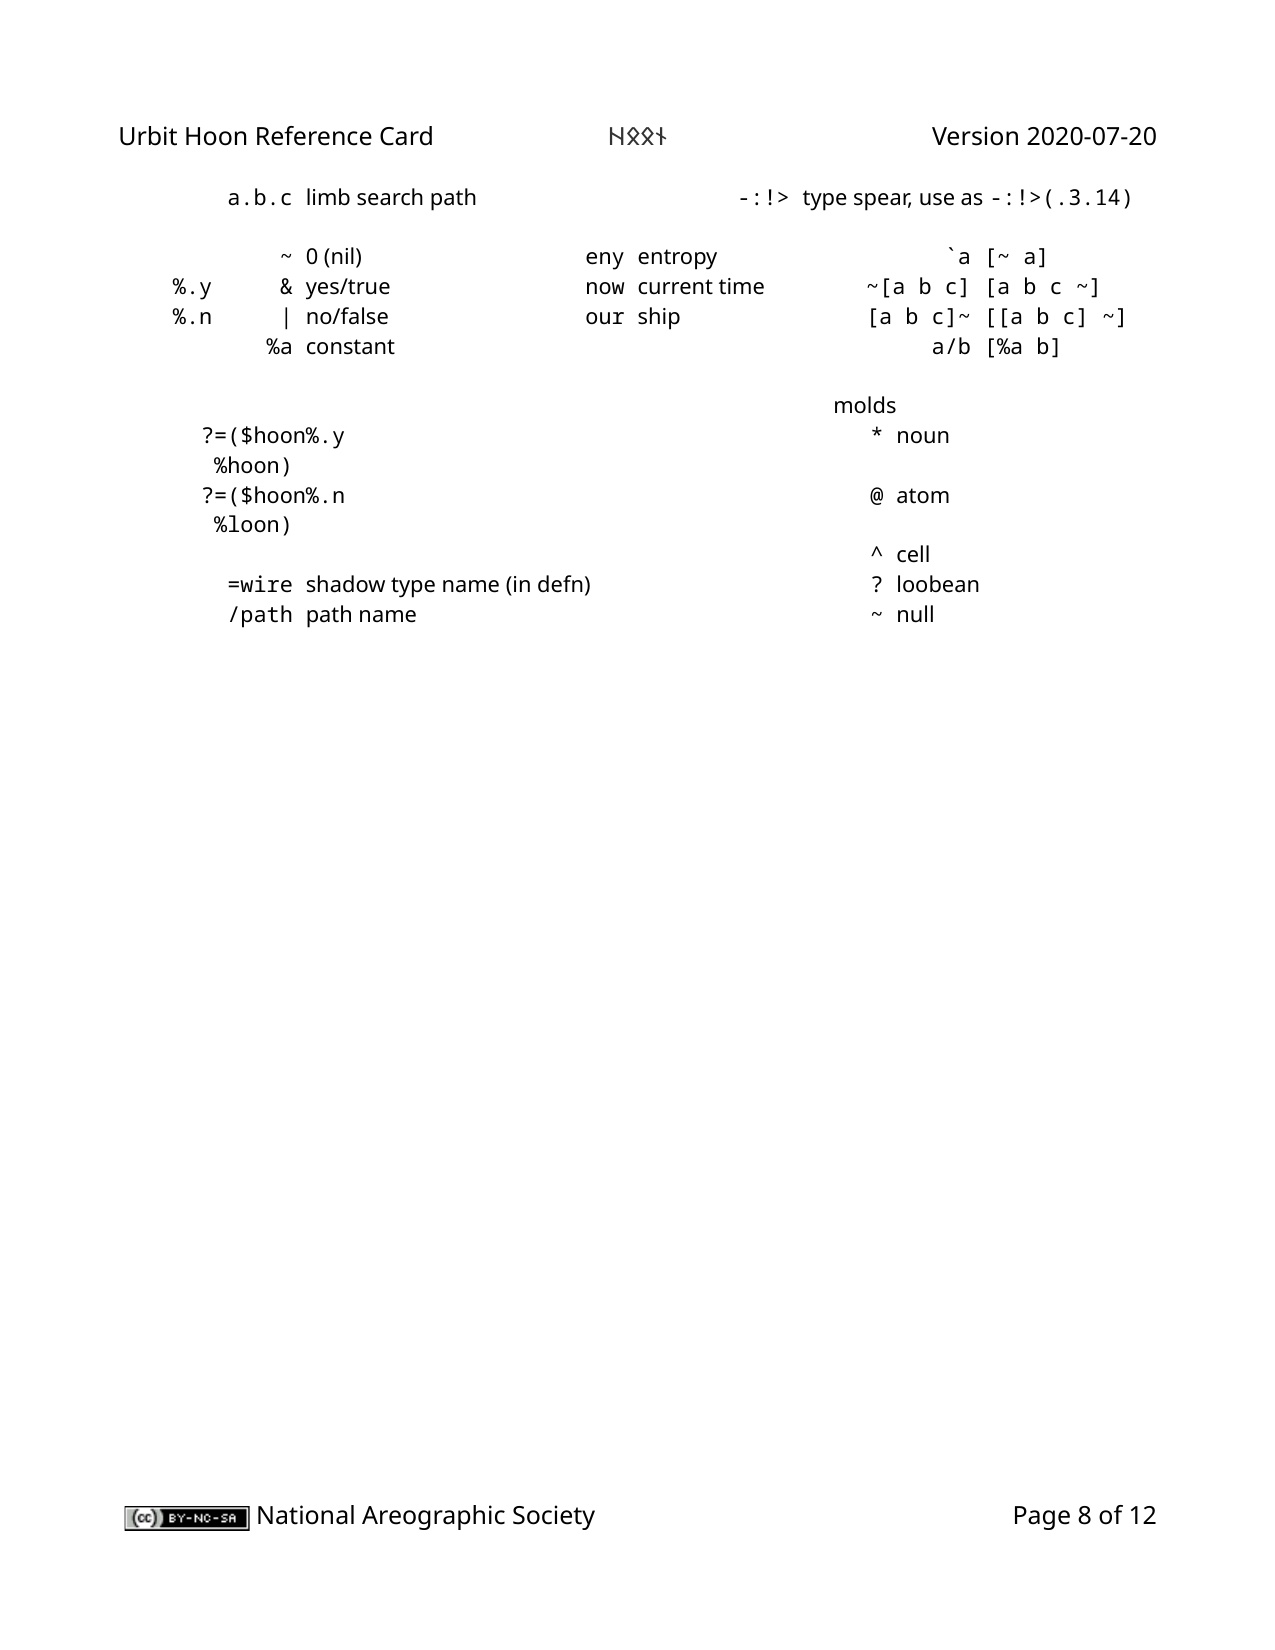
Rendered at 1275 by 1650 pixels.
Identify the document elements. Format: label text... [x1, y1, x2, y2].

table_cell [118, 539, 306, 569]
table_cell `a [803, 241, 984, 271]
table_cell now [464, 271, 637, 301]
table_cell [306, 360, 637, 390]
table_cell ?=($hoon %hoon) [118, 420, 306, 479]
table_cell | [212, 301, 306, 331]
table_cell [638, 211, 802, 241]
table_cell no/false [306, 301, 464, 331]
table_cell [984, 211, 1157, 241]
table_cell [896, 360, 1157, 390]
table_cell [a b c]~ [803, 301, 984, 331]
picture [124, 1506, 250, 1531]
table_cell ^ [638, 539, 896, 569]
table_cell shadow type name (in defn) [306, 569, 637, 599]
table_cell 0 (nil) [306, 241, 464, 271]
table_cell loobean [896, 569, 1157, 599]
table_cell ~ [638, 599, 896, 628]
table_cell [118, 390, 306, 420]
table_cell [306, 211, 464, 241]
table_cell a.b.c [118, 182, 306, 211]
table_cell [896, 390, 1157, 420]
table_cell eny [464, 241, 637, 271]
table_cell %.n [306, 480, 637, 539]
table_cell ship [638, 301, 802, 331]
table_cell [118, 211, 306, 241]
table_cell [a b c ~] [984, 271, 1157, 301]
table_cell constant [306, 331, 464, 360]
table_cell ~[a b c] [803, 271, 984, 301]
table_cell %.y [118, 271, 212, 301]
table_cell [[a b c] ~] [984, 301, 1157, 331]
table_cell a/b [803, 331, 984, 360]
table_cell [803, 211, 984, 241]
table_cell yes/true [306, 271, 464, 301]
table_cell molds [638, 390, 896, 420]
table_cell ? [638, 569, 896, 599]
table_cell [306, 390, 637, 420]
table_cell ~ [118, 241, 306, 271]
table_cell limb search path [306, 182, 637, 211]
table_cell noun [896, 420, 1157, 479]
table_cell [118, 360, 306, 390]
table_cell [638, 331, 802, 360]
table_cell [464, 211, 637, 241]
table_cell %.y [306, 420, 637, 479]
table_cell null [896, 599, 1157, 628]
table_cell current time [638, 271, 802, 301]
table_cell atom [896, 480, 1157, 539]
table_cell & [212, 271, 306, 301]
table_cell @ [638, 480, 896, 539]
table_cell [%a b] [984, 331, 1157, 360]
table_cell [464, 331, 637, 360]
table_cell path name [306, 599, 637, 628]
table_cell ?=($hoon %loon) [118, 480, 306, 539]
table_cell /path [118, 599, 306, 628]
table_cell cell [896, 539, 1157, 569]
table_cell * [638, 420, 896, 479]
table_cell %.n [118, 301, 212, 331]
table_cell entropy [638, 241, 802, 271]
table_cell -:!> [638, 182, 802, 211]
table_cell %a [118, 331, 306, 360]
table_cell [~ a] [984, 241, 1157, 271]
table_cell [638, 360, 896, 390]
table_cell [306, 539, 637, 569]
table_cell type spear, use as -:!>(.3.14) [803, 182, 1157, 211]
table_cell our [464, 301, 637, 331]
table_cell =wire [118, 569, 306, 599]
